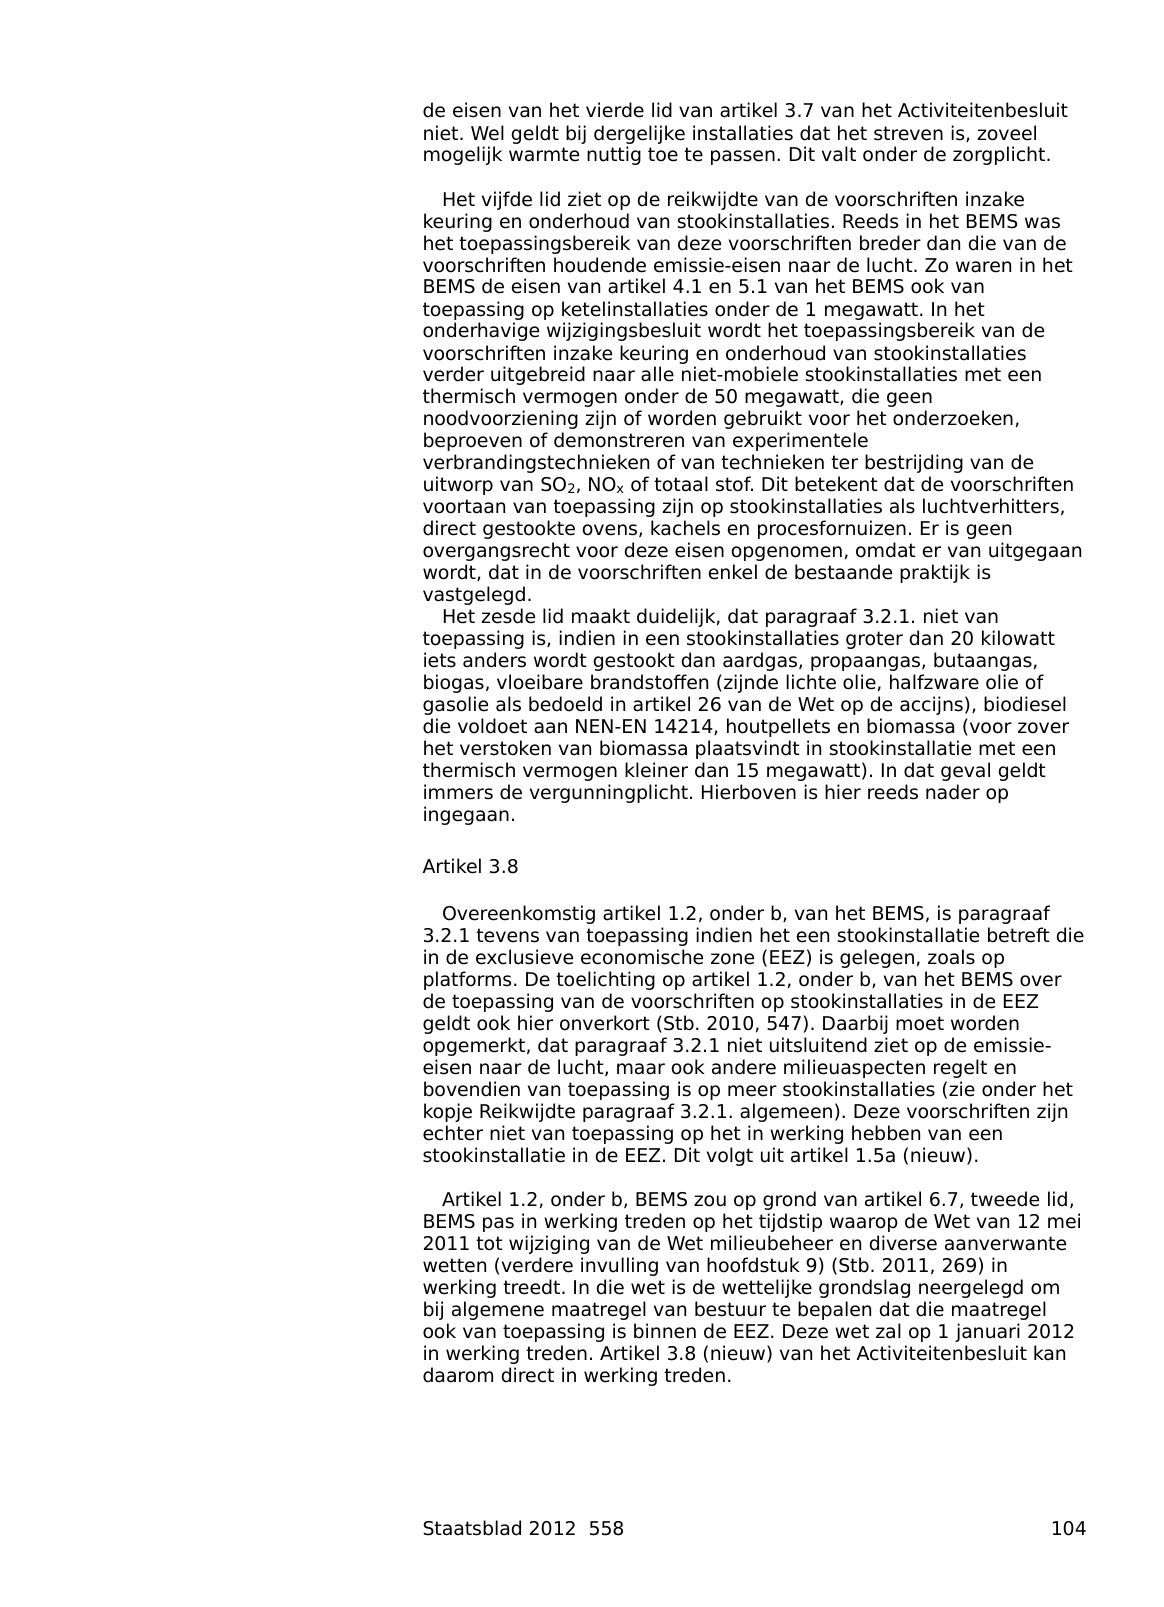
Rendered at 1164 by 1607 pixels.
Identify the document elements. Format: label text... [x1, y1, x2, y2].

text Het vijfde lid ziet op de reikwijdte van de voorschriften inzake keuring en onderhoud van stookinstallaties. Reeds in het BEMS was het toepassingsbereik van deze voorschriften breder dan die van de voorschriften houdende emissie-eisen naar de lucht. Zo waren in het BEMS de eisen van artikel 4.1 en 5.1 van het BEMS ook van toepassing op ketelinstallaties onder de 1 megawatt. In het onderhavige wijzigingsbesluit wordt het toepassingsbereik van de voorschriften inzake keuring en onderhoud van stookinstallaties verder uitgebreid naar alle niet-mobiele stookinstallaties met een thermisch vermogen onder de 50 megawatt, die geen noodvoorziening zijn of worden gebruikt voor het onderzoeken, beproeven of demonstreren van experimentele verbrandingstechnieken of van technieken ter bestrijding van de uitworp van SO2, NOx of totaal stof. Dit betekent dat de voorschriften voortaan van toepassing zijn op stookinstallaties als luchtverhitters, direct gestookte ovens, kachels en procesfornuizen. Er is geen overgangsrecht voor deze eisen opgenomen, omdat er van uitgegaan wordt, dat in de voorschriften enkel de bestaande praktijk is vastgelegd. [422, 188, 1087, 606]
text Overeenkomstig artikel 1.2, onder b, van het BEMS, is paragraaf 3.2.1 tevens van toepassing indien het een stookinstallatie betreft die in de exclusieve economische zone (EEZ) is gelegen, zoals op platforms. De toelichting op artikel 1.2, onder b, van het BEMS over de toepassing van de voorschriften op stookinstallaties in de EEZ geldt ook hier onverkort (Stb. 2010, 547). Daarbij moet worden opgemerkt, dat paragraaf 3.2.1 niet uitsluitend ziet op de emissie-eisen naar de lucht, maar ook andere milieuaspecten regelt en bovendien van toepassing is op meer stookinstallaties (zie onder het kopje Reikwijdte paragraaf 3.2.1. algemeen). Deze voorschriften zijn echter niet van toepassing op het in werking hebben van een stookinstallatie in de EEZ. Dit volgt uit artikel 1.5a (nieuw). [422, 903, 1087, 1167]
subtitle Artikel 3.8 [422, 856, 1087, 878]
text Het zesde lid maakt duidelijk, dat paragraaf 3.2.1. niet van toepassing is, indien in een stookinstallaties groter dan 20 kilowatt iets anders wordt gestookt dan aardgas, propaangas, butaangas, biogas, vloeibare brandstoffen (zijnde lichte olie, halfzware olie of gasolie als bedoeld in artikel 26 van de Wet op de accijns), biodiesel die voldoet aan NEN-EN 14214, houtpellets en biomassa (voor zover het verstoken van biomassa plaatsvindt in stookinstallatie met een thermisch vermogen kleiner dan 15 megawatt). In dat geval geldt immers de vergunningplicht. Hierboven is hier reeds nader op ingegaan. [422, 606, 1087, 826]
text Artikel 1.2, onder b, BEMS zou op grond van artikel 6.7, tweede lid, BEMS pas in werking treden op het tijdstip waarop de Wet van 12 mei 2011 tot wijziging van de Wet milieubeheer en diverse aanverwante wetten (verdere invulling van hoofdstuk 9) (Stb. 2011, 269) in werking treedt. In die wet is de wettelijke grondslag neergelegd om bij algemene maatregel van bestuur te bepalen dat die maatregel ook van toepassing is binnen de EEZ. Deze wet zal op 1 januari 2012 in werking treden. Artikel 3.8 (nieuw) van het Activiteitenbesluit kan daarom direct in werking treden. [422, 1189, 1087, 1387]
text de eisen van het vierde lid van artikel 3.7 van het Activiteitenbesluit niet. Wel geldt bij dergelijke installaties dat het streven is, zoveel mogelijk warmte nuttig toe te passen. Dit valt onder de zorgplicht. [422, 100, 1087, 166]
